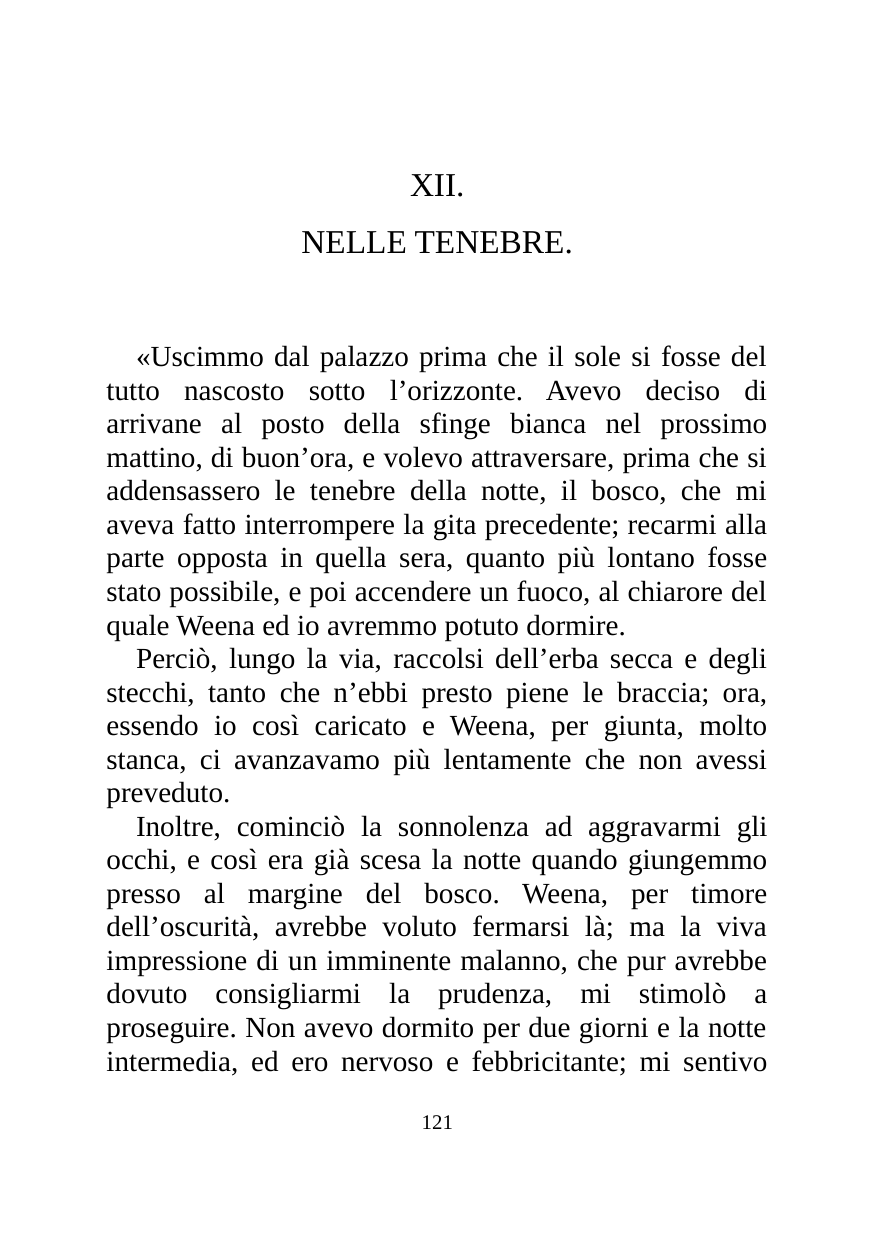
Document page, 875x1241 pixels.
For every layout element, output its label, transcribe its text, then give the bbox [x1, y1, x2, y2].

subtitle XII. NELLE TENEBRE. [106, 165, 768, 261]
text Perciò, lungo la via, raccolsi dell’erba secca e degli stecchi, tanto che n’ebbi presto piene le braccia; ora, essendo io così caricato e Weena, per giunta, molto stanca, ci avanzavamo più lentamente che non avessi preveduto. [106, 641, 768, 809]
text Inoltre, cominciò la sonnolenza ad aggravarmi gli occhi, e così era già scesa la notte quando giungemmo presso al margine del bosco. Weena, per timore dell’oscurità, avrebbe voluto fermarsi là; ma la viva impressione di un imminente malanno, che pur avrebbe dovuto consigliarmi la prudenza, mi stimolò a proseguire. Non avevo dormito per due giorni e la notte intermedia, ed ero nervoso e febbricitante; mi sentivo [106, 809, 768, 1077]
text «Uscimmo dal palazzo prima che il sole si fosse del tutto nascosto sotto l’orizzonte. Avevo deciso di arrivane al posto della sfinge bianca nel prossimo mattino, di buon’ora, e volevo attraversare, prima che si addensassero le tenebre della notte, il bosco, che mi aveva fatto interrompere la gita precedente; recarmi alla parte opposta in quella sera, quanto più lontano fosse stato possibile, e poi accendere un fuoco, al chiarore del quale Weena ed io avremmo potuto dormire. [106, 339, 768, 641]
